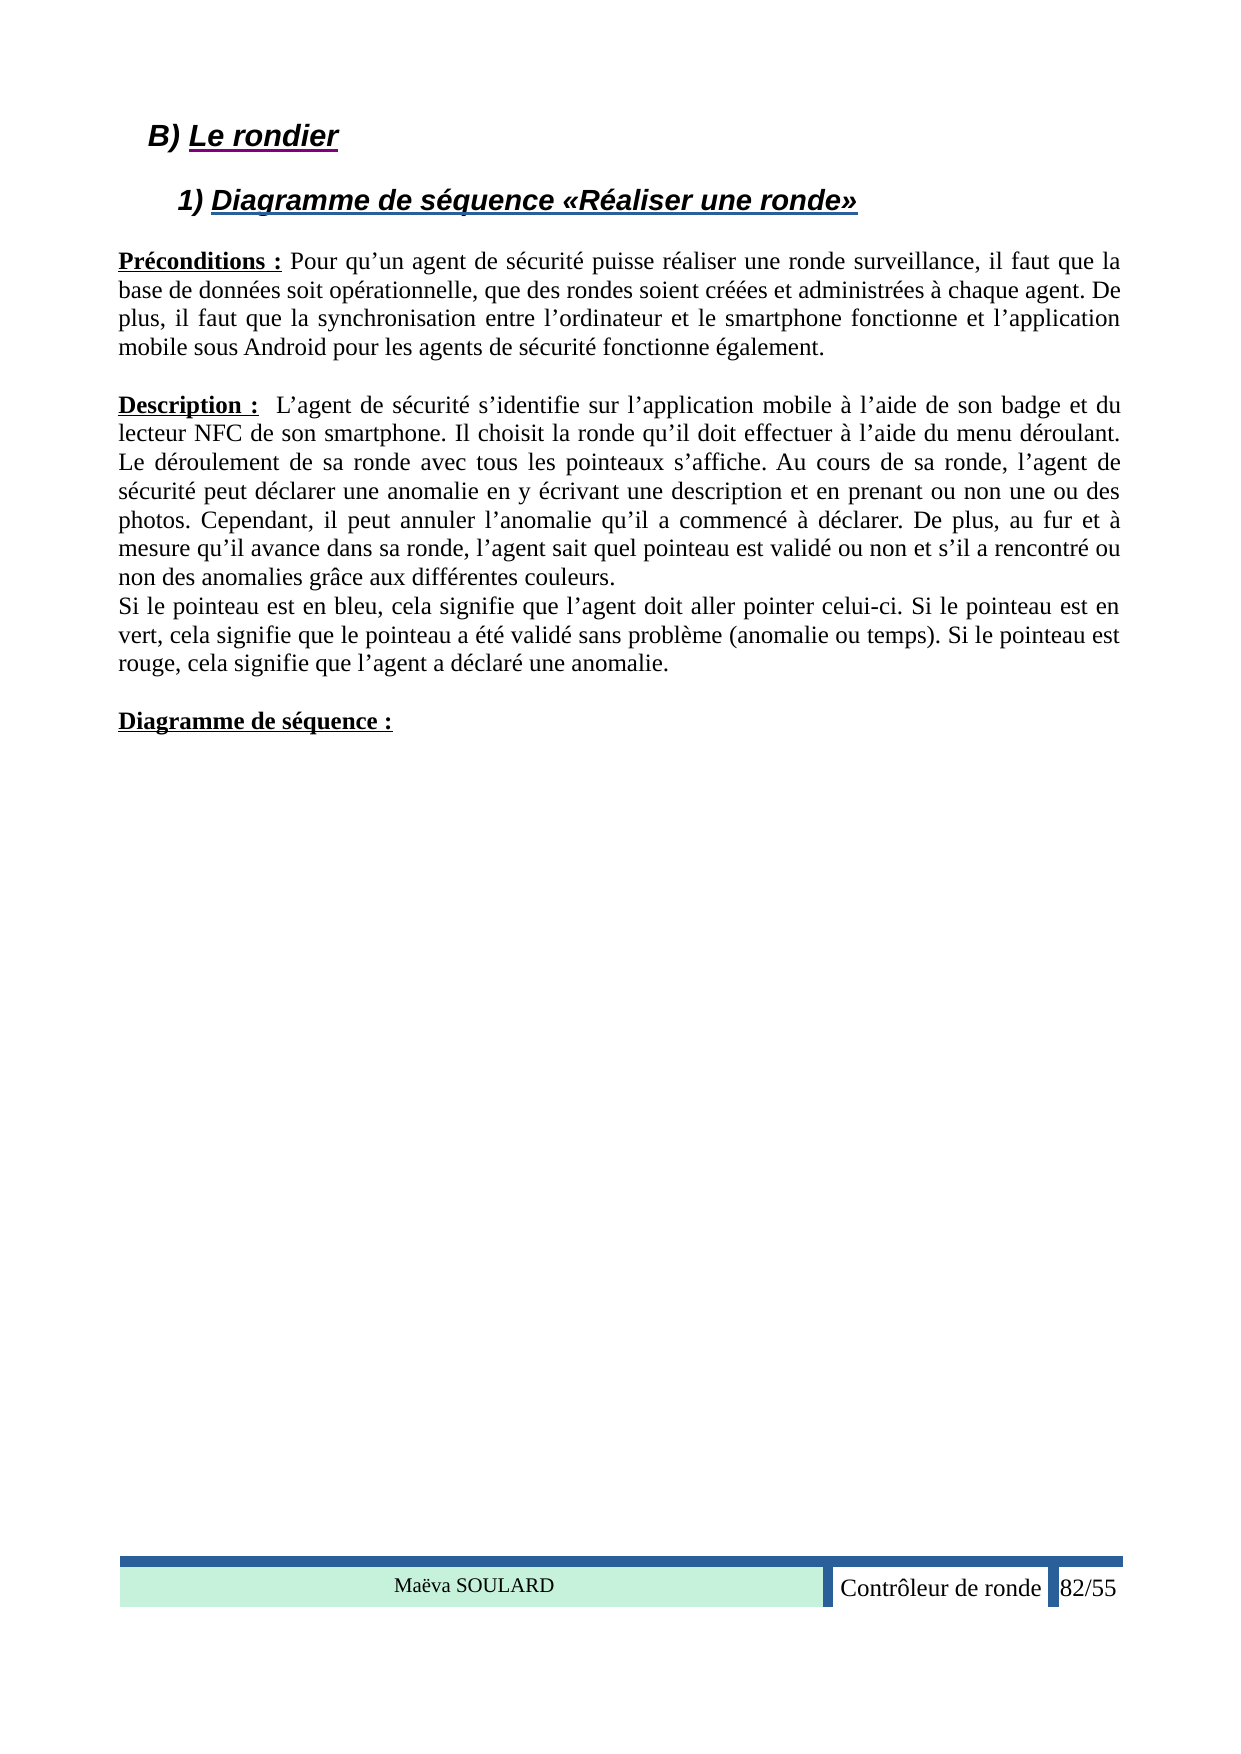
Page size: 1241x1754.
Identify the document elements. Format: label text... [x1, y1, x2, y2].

text Préconditions : Pour qu’un agent de sécurité puisse réaliser une ronde surveillance, il faut que la base de données soit opérationnelle, que des rondes soient créées et administrées à chaque agent. De plus, il faut que la synchronisation entre l’ordinateur et le smartphone fonctionne et l’application mobile sous Android pour les agents de sécurité fonctionne également. [118, 246, 1122, 361]
text Description : L’agent de sécurité s’identifie sur l’application mobile à l’aide de son badge et du lecteur NFC de son smartphone. Il choisit la ronde qu’il doit effectuer à l’aide du menu déroulant. Le déroulement de sa ronde avec tous les pointeaux s’affiche. Au cours de sa ronde, l’agent de sécurité peut déclarer une anomalie en y écrivant une description et en prenant ou non une ou des photos. Cependant, il peut annuler l’anomalie qu’il a commencé à déclarer. De plus, au fur et à mesure qu’il avance dans sa ronde, l’agent sait quel pointeau est validé ou non et s’il a rencontré ou non des anomalies grâce aux différentes couleurs. [118, 390, 1122, 591]
subtitle Le rondier [118, 118, 1122, 153]
text Diagramme de séquence : [118, 706, 1122, 735]
text Si le pointeau est en bleu, cela signifie que l’agent doit aller pointer celui-ci. Si le pointeau est en vert, cela signifie que le pointeau a été validé sans problème (anomalie ou temps). Si le pointeau est rouge, cela signifie que l’agent a déclaré une anomalie. [118, 591, 1122, 677]
subtitle Diagramme de séquence «Réaliser une ronde» [118, 183, 1122, 216]
